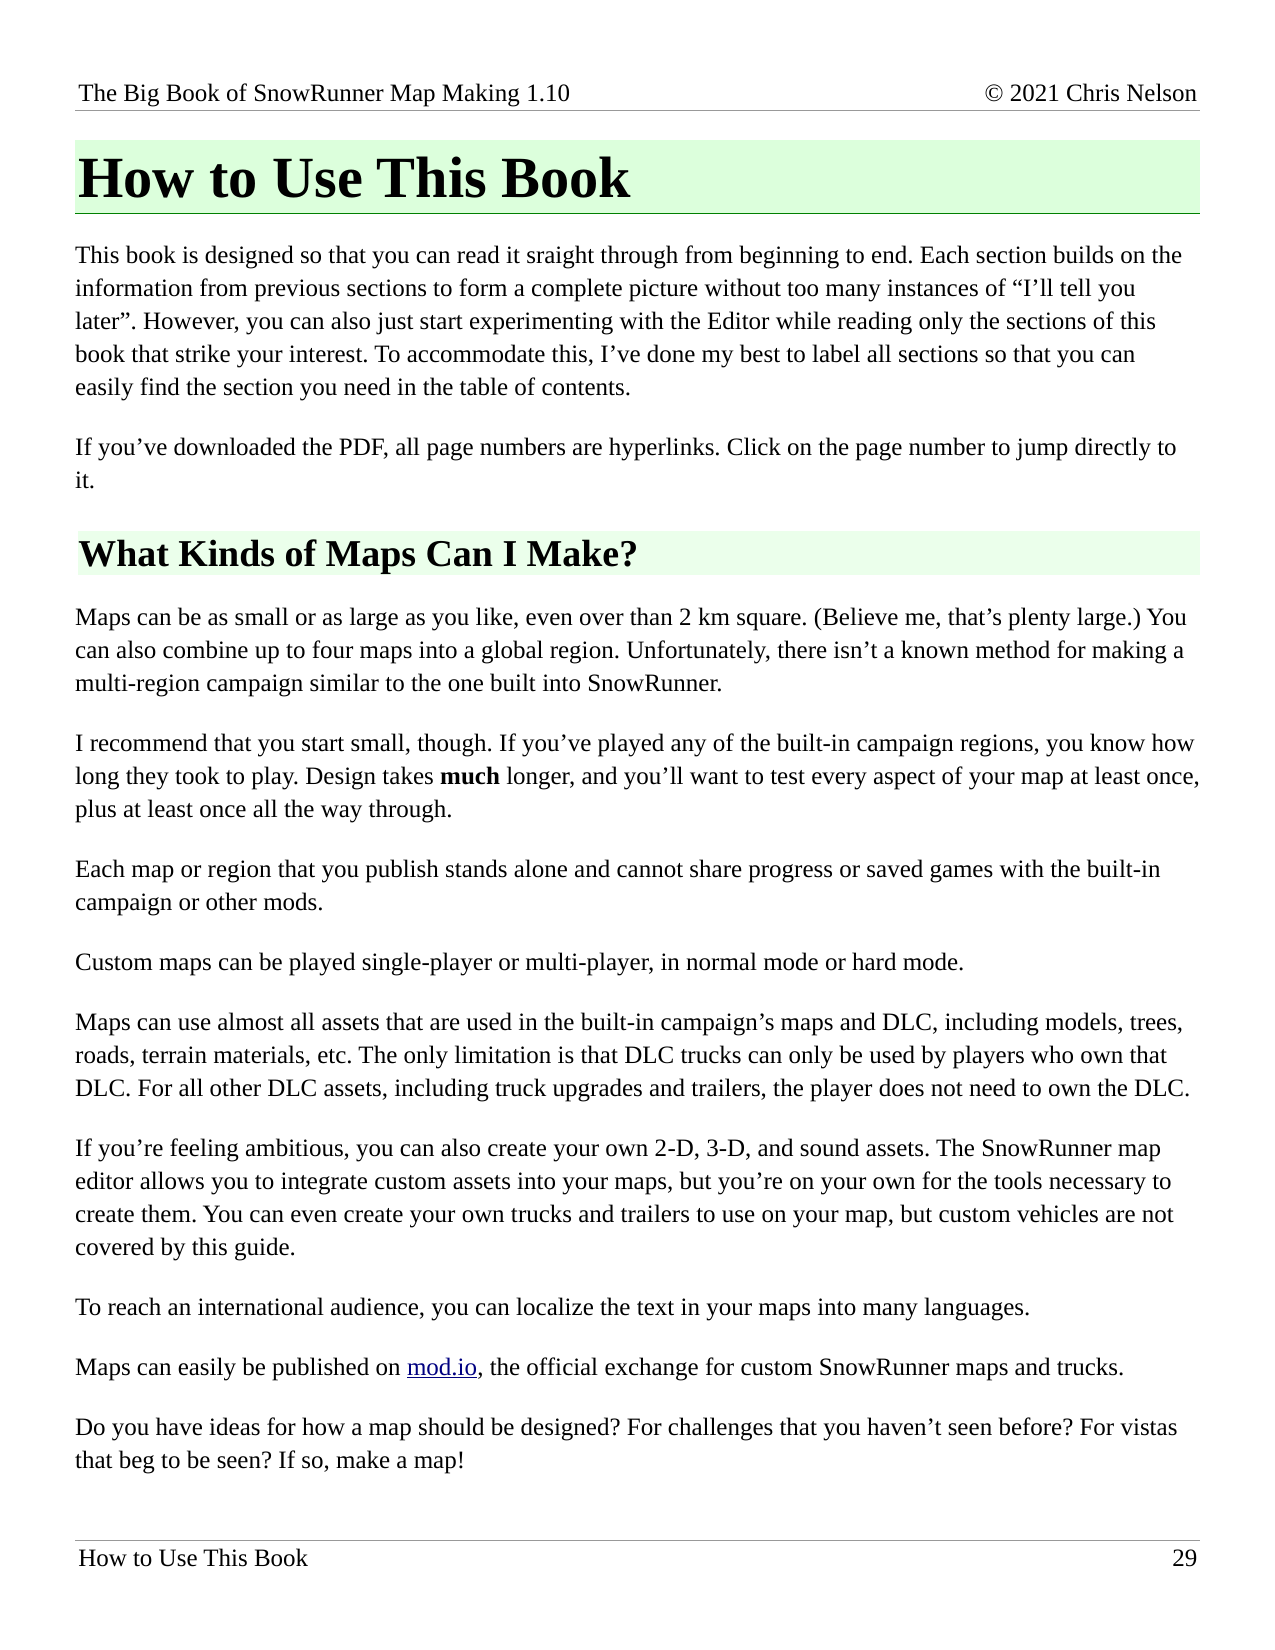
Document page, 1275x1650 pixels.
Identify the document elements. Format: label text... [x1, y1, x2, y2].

text I recommend that you start small, though. If you’ve played any of the built-in campaign regions, you know how long they took to play. Design takes much longer, and you’ll want to test every aspect of your map at least once, plus at least once all the way through. [75, 728, 1200, 823]
text Maps can easily be published on mod.io, the official exchange for custom SnowRunner maps and trucks. [75, 1352, 1200, 1381]
text Do you have ideas for how a map should be designed? For challenges that you haven’t seen before? For vistas that beg to be seen? If so, make a map! [75, 1412, 1200, 1474]
text If you’ve downloaded the PDF, all page numbers are hyperlinks. Click on the page number to jump directly to it. [75, 432, 1200, 494]
text This book is designed so that you can read it sraight through from beginning to end. Each section builds on the information from previous sections to form a complete picture without too many instances of “I’ll tell you later”. However, you can also just start experimenting with the Editor while reading only the sections of this book that strike your interest. To accommodate this, I’ve done my best to label all sections so that you can easily find the section you need in the table of contents. [75, 240, 1200, 401]
text Maps can be as small or as large as you like, even over than 2 km square. (Believe me, that’s plenty large.) You can also combine up to four maps into a global region. Unfortunately, there isn’t a known method for making a multi-region campaign similar to the one built into SnowRunner. [75, 602, 1200, 697]
text Each map or region that you publish stands alone and cannot share progress or saved games with the built-in campaign or other mods. [75, 854, 1200, 916]
text If you’re feeling ambitious, you can also create your own 2‑D, 3‑D, and sound assets. The SnowRunner map editor allows you to integrate custom assets into your maps, but you’re on your own for the tools necessary to create them. You can even create your own trucks and trailers to use on your map, but custom vehicles are not covered by this guide. [75, 1133, 1200, 1261]
text Custom maps can be played single-player or multi-player, in normal mode or hard mode. [75, 947, 1200, 976]
text Maps can use almost all assets that are used in the built-in campaign’s maps and DLC, including models, trees, roads, terrain materials, etc. The only limitation is that DLC trucks can only be used by players who own that DLC. For all other DLC assets, including truck upgrades and trailers, the player does not need to own the DLC. [75, 1007, 1200, 1102]
subtitle What Kinds of Maps Can I Make? [78, 531, 1200, 575]
text To reach an international audience, you can localize the text in your maps into many languages. [75, 1292, 1200, 1321]
subtitle How to Use This Book [75, 140, 1200, 213]
